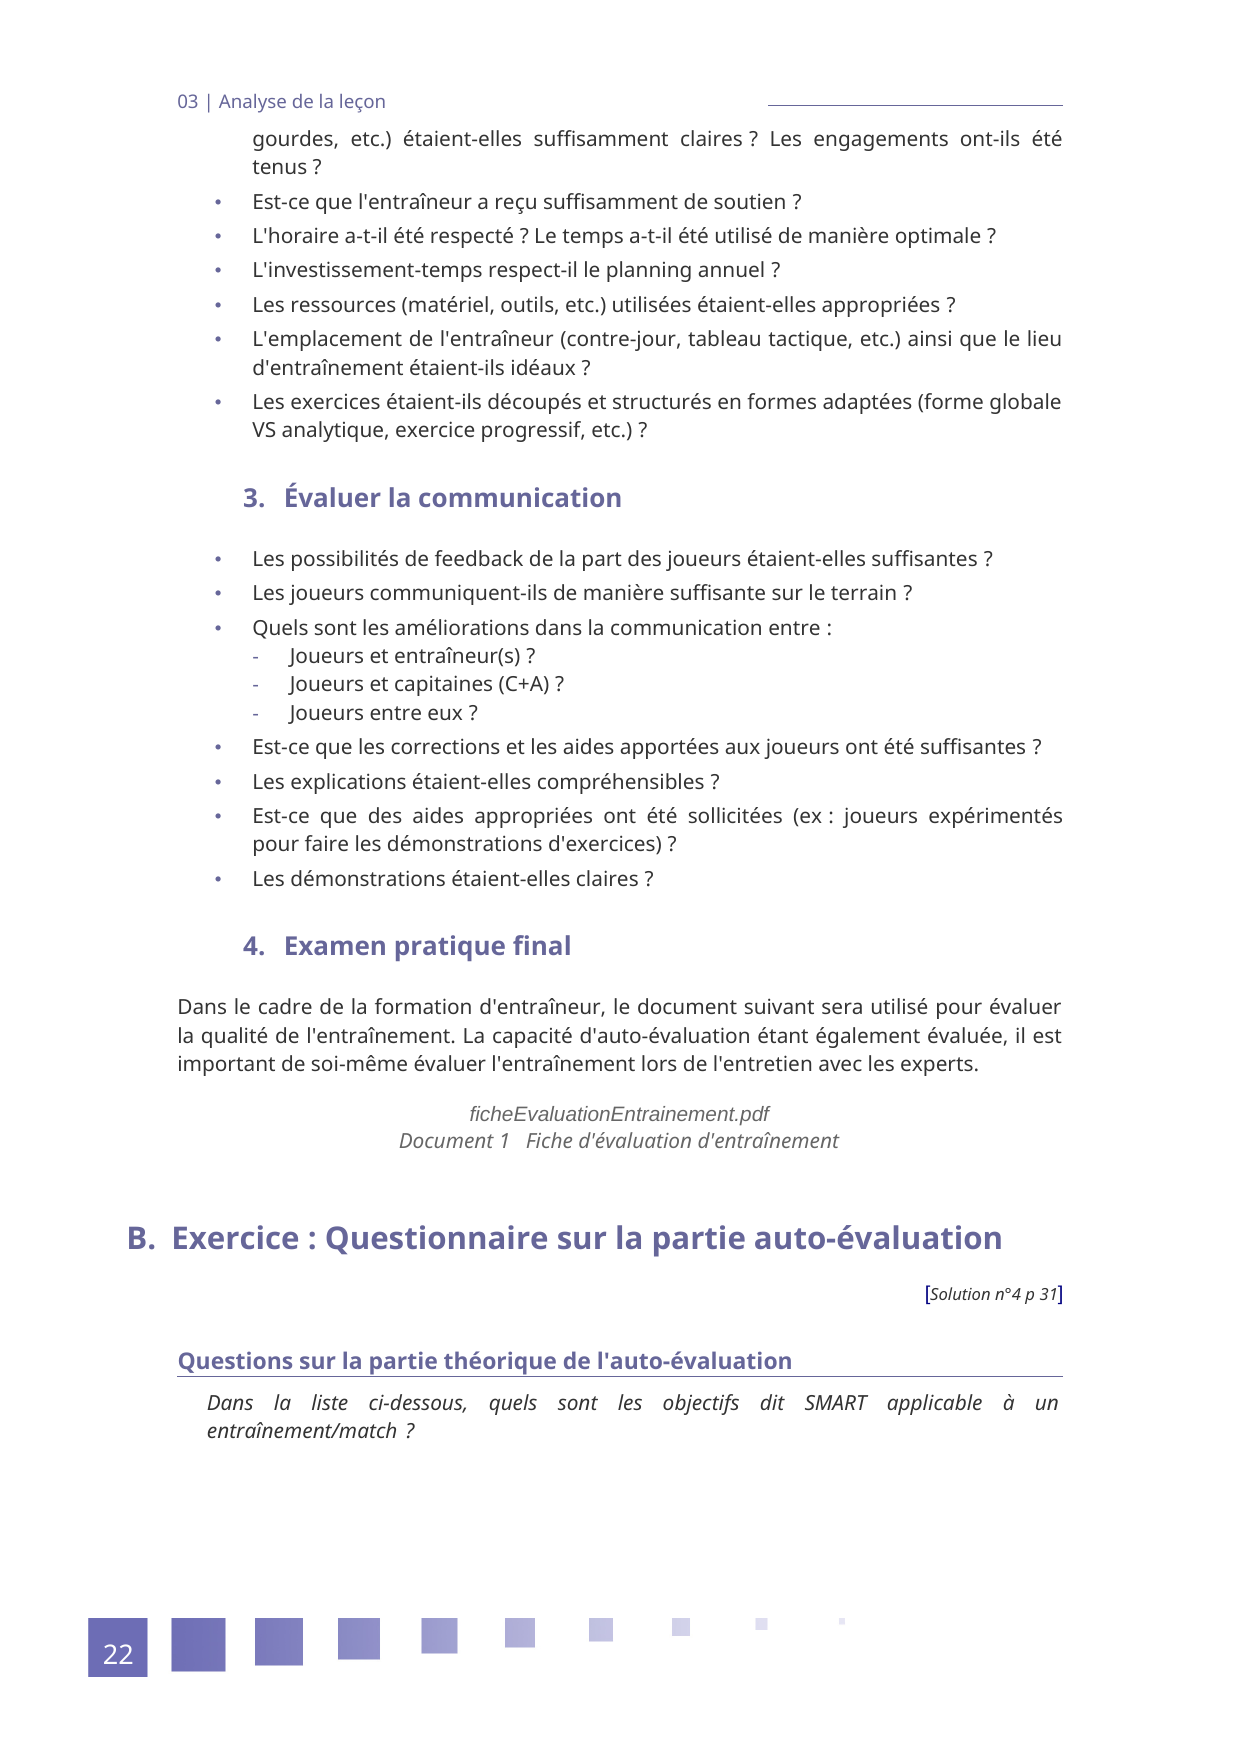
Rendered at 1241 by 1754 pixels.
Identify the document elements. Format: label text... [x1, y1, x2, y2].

picture [88, 1618, 889, 1678]
list Les ressources (matériel, outils, etc.) utilisées étaient-elles appropriées ? [214, 290, 1063, 318]
title Document 1 Fiche d'évaluation d'entraînement [177, 1126, 1063, 1154]
list Les explications étaient-elles compréhensibles ? [214, 767, 1063, 795]
list Les possibilités de feedback de la part des joueurs étaient-elles suffisantes ? [214, 544, 1063, 572]
list Les exercices étaient-ils découpés et structurés en formes adaptées (forme globale VS analytique, exercice progressif, etc.) ? [214, 387, 1063, 444]
list Les démonstrations étaient-elles claires ? [214, 864, 1063, 892]
list Est-ce que les corrections et les aides apportées aux joueurs ont été suffisantes ? [214, 732, 1063, 761]
list Quels sont les améliorations dans la communication entre : [214, 613, 1063, 641]
title Questions sur la partie théorique de l'auto-évaluation [177, 1345, 1063, 1376]
text Dans le cadre de la formation d'entraîneur, le document suivant sera utilisé pour évaluer la qualité de l'entraînement. La capacité d'auto-évaluation étant également évaluée, il est important de soi-même évaluer l'entraînement lors de l'entretien avec les experts. [177, 992, 1063, 1078]
title Exercice : Questionnaire sur la partie auto-évaluation [118, 1216, 1063, 1258]
list Est-ce que l'entraîneur a reçu suffisamment de soutien ? [214, 187, 1063, 215]
list Est-ce que des aides appropriées ont été sollicitées (ex : joueurs expérimentés pour faire les démonstrations d'exercices) ? [214, 801, 1063, 858]
list Joueurs et entraîneur(s) ? [252, 641, 1063, 669]
text Dans la liste ci-dessous, quels sont les objectifs dit SMART applicable à un entraînement/match ? [207, 1388, 1063, 1445]
text ficheEvaluationEntrainement.pdf [213, 1103, 1028, 1126]
list L'horaire a-t-il été respecté ? Le temps a-t-il été utilisé de manière optimale ? [214, 221, 1063, 249]
list L'investissement-temps respect-il le planning annuel ? [214, 256, 1063, 284]
list L'emplacement de l'entraîneur (contre-jour, tableau tactique, etc.) ainsi que le lieu d'entraînement étaient-ils idéaux ? [214, 324, 1063, 381]
list Les joueurs communiquent-ils de manière suffisante sur le terrain ? [214, 578, 1063, 607]
list Joueurs et capitaines (C+A) ? [252, 669, 1063, 698]
title Examen pratique final [236, 928, 1063, 963]
title Évaluer la communication [236, 479, 1063, 515]
list Joueurs entre eux ? [252, 698, 1063, 726]
text [Solution n°4 p 29] [177, 1282, 1063, 1305]
list gourdes, etc.) étaient-elles suffisamment claires ? Les engagements ont-ils été tenus ? [214, 124, 1063, 181]
